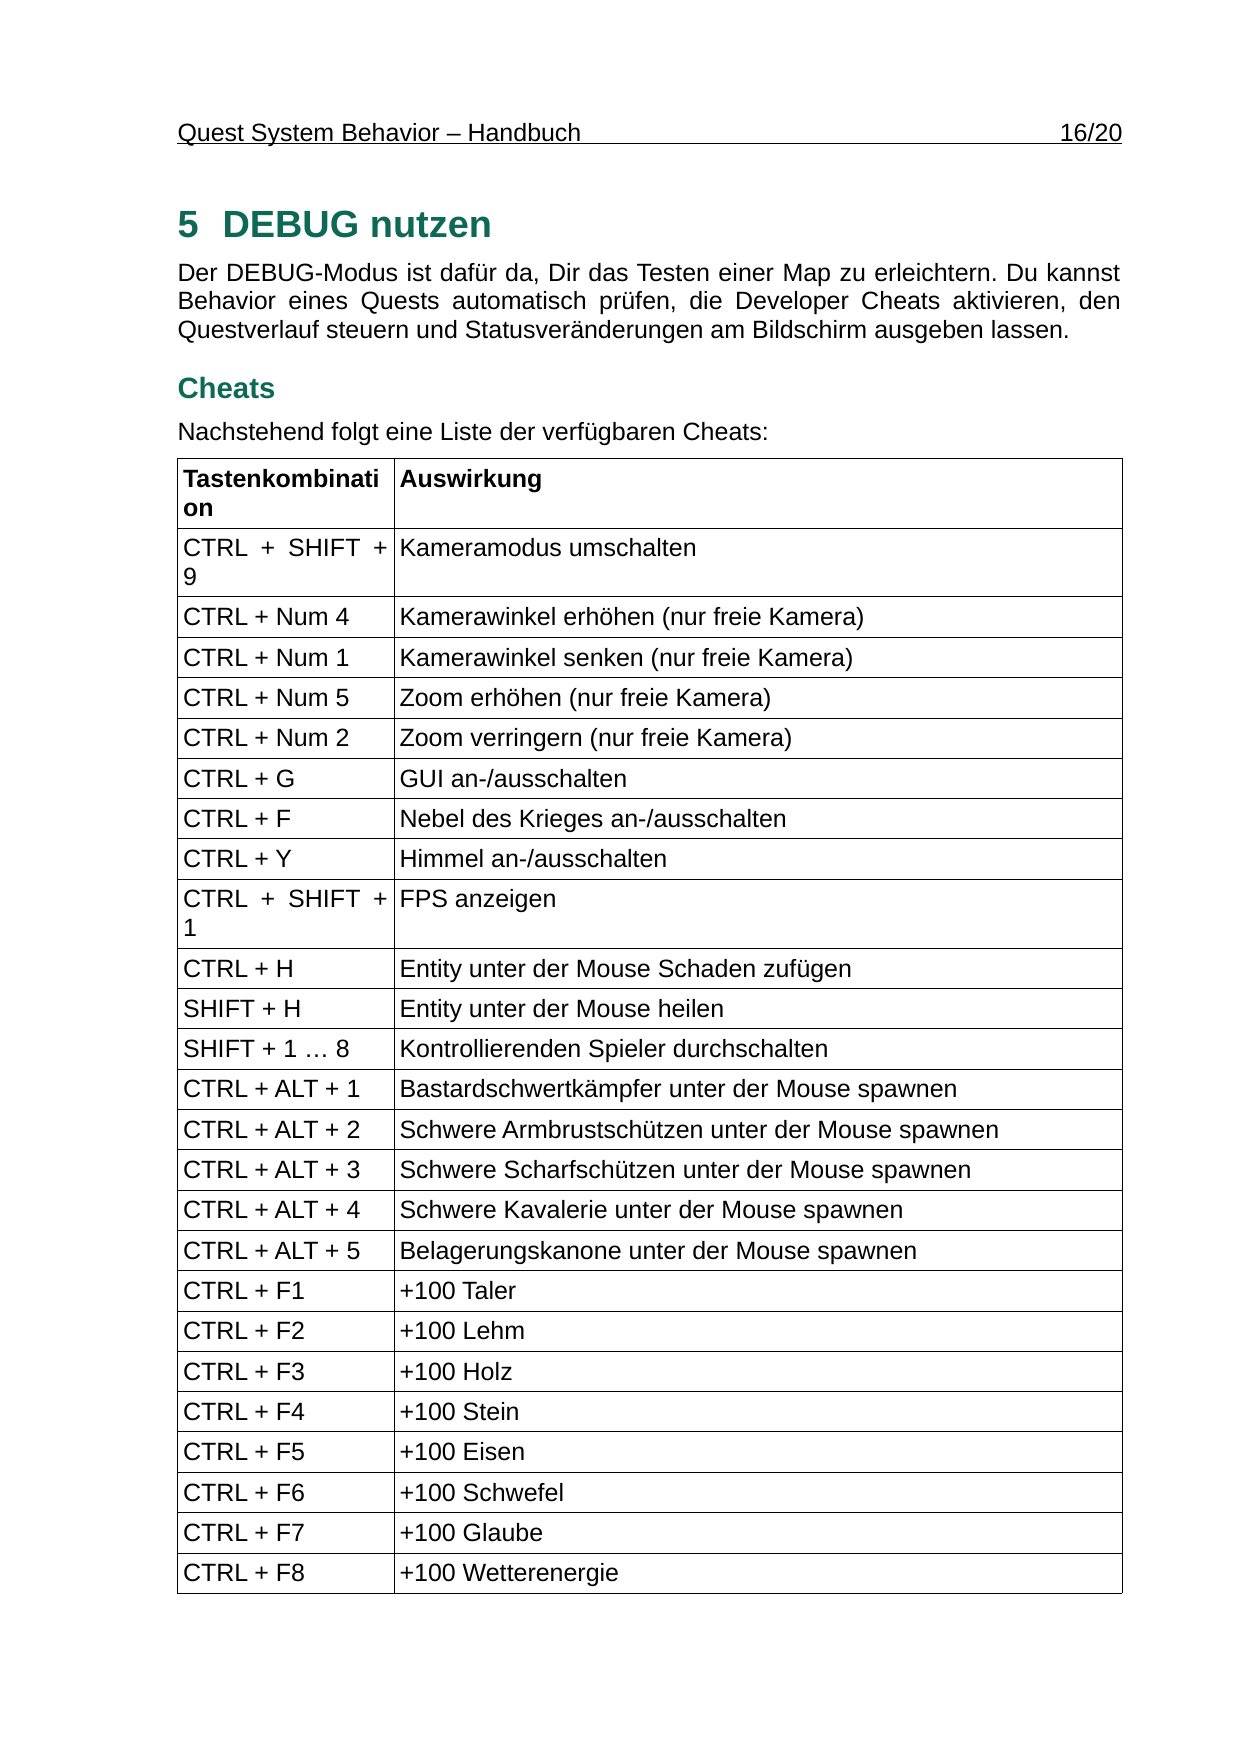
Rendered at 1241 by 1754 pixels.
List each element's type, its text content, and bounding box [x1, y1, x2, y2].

table_cell CTRL + Num 4 [178, 597, 394, 637]
table_cell +100 Glaube [395, 1513, 1122, 1552]
table_cell CTRL + F1 [178, 1271, 394, 1311]
table_cell +100 Eisen [395, 1432, 1122, 1472]
table_cell Schwere Armbrustschützen unter der Mouse spawnen [395, 1110, 1122, 1149]
table_cell CTRL + ALT + 5 [178, 1231, 394, 1270]
table_cell +100 Wetterenergie [395, 1554, 1122, 1593]
table_cell CTRL + F4 [178, 1392, 394, 1431]
table_cell Kameramodus umschalten [395, 529, 1122, 596]
table_cell Belagerungskanone unter der Mouse spawnen [395, 1231, 1122, 1270]
table_cell CTRL + Y [178, 839, 394, 879]
table_cell Zoom erhöhen (nur freie Kamera) [395, 678, 1122, 717]
subtitle Cheats [177, 371, 1122, 404]
table_cell CTRL + F [178, 799, 394, 838]
table_cell CTRL + F3 [178, 1352, 394, 1391]
table_header Tastenkombination [178, 459, 394, 527]
table_cell CTRL + F8 [178, 1554, 394, 1593]
table_cell SHIFT + 1 … 8 [178, 1029, 394, 1069]
table_cell Bastardschwertkämpfer unter der Mouse spawnen [395, 1070, 1122, 1109]
table_cell +100 Taler [395, 1271, 1122, 1311]
table_cell CTRL + SHIFT + 9 [178, 529, 394, 596]
table_cell CTRL + H [178, 949, 394, 988]
table_cell CTRL + ALT + 4 [178, 1191, 394, 1230]
table_cell CTRL + Num 5 [178, 678, 394, 717]
table_cell Schwere Scharfschützen unter der Mouse spawnen [395, 1150, 1122, 1189]
table_header Auswirkung [395, 459, 1122, 527]
table_cell SHIFT + H [178, 989, 394, 1028]
table_cell CTRL + G [178, 759, 394, 798]
table_cell Kontrollierenden Spieler durchschalten [395, 1029, 1122, 1069]
table_cell Kamerawinkel erhöhen (nur freie Kamera) [395, 597, 1122, 637]
table_cell +100 Stein [395, 1392, 1122, 1431]
table_cell CTRL + F5 [178, 1432, 394, 1472]
table_cell CTRL + ALT + 2 [178, 1110, 394, 1149]
table_cell FPS anzeigen [395, 880, 1122, 948]
table_cell CTRL + F6 [178, 1473, 394, 1512]
table_cell Zoom verringern (nur freie Kamera) [395, 719, 1122, 758]
table_cell +100 Holz [395, 1352, 1122, 1391]
table_cell CTRL + Num 2 [178, 719, 394, 758]
table_cell Schwere Kavalerie unter der Mouse spawnen [395, 1191, 1122, 1230]
table_cell CTRL + F2 [178, 1312, 394, 1351]
table_cell Entity unter der Mouse heilen [395, 989, 1122, 1028]
table_cell CTRL + Num 1 [178, 638, 394, 677]
table_cell Entity unter der Mouse Schaden zufügen [395, 949, 1122, 988]
table_cell CTRL + SHIFT + 1 [178, 880, 394, 948]
table_cell CTRL + ALT + 1 [178, 1070, 394, 1109]
table_cell CTRL + ALT + 3 [178, 1150, 394, 1189]
subtitle DEBUG nutzen [177, 201, 1122, 245]
table_cell Himmel an-/ausschalten [395, 839, 1122, 879]
table_cell Kamerawinkel senken (nur freie Kamera) [395, 638, 1122, 677]
table_cell +100 Lehm [395, 1312, 1122, 1351]
table_cell Nebel des Krieges an-/ausschalten [395, 799, 1122, 838]
table_cell +100 Schwefel [395, 1473, 1122, 1512]
table_cell GUI an-/ausschalten [395, 759, 1122, 798]
text Nachstehend folgt eine Liste der verfügbaren Cheats: [177, 417, 1122, 446]
text Der DEBUG-Modus ist dafür da, Dir das Testen einer Map zu erleichtern. Du kannst Behavior eines Quests automatisch prüfen, die Developer Cheats aktivieren, den Questverlauf steuern und Statusveränderungen am Bildschirm ausgeben lassen. [177, 257, 1122, 344]
table_cell CTRL + F7 [178, 1513, 394, 1552]
